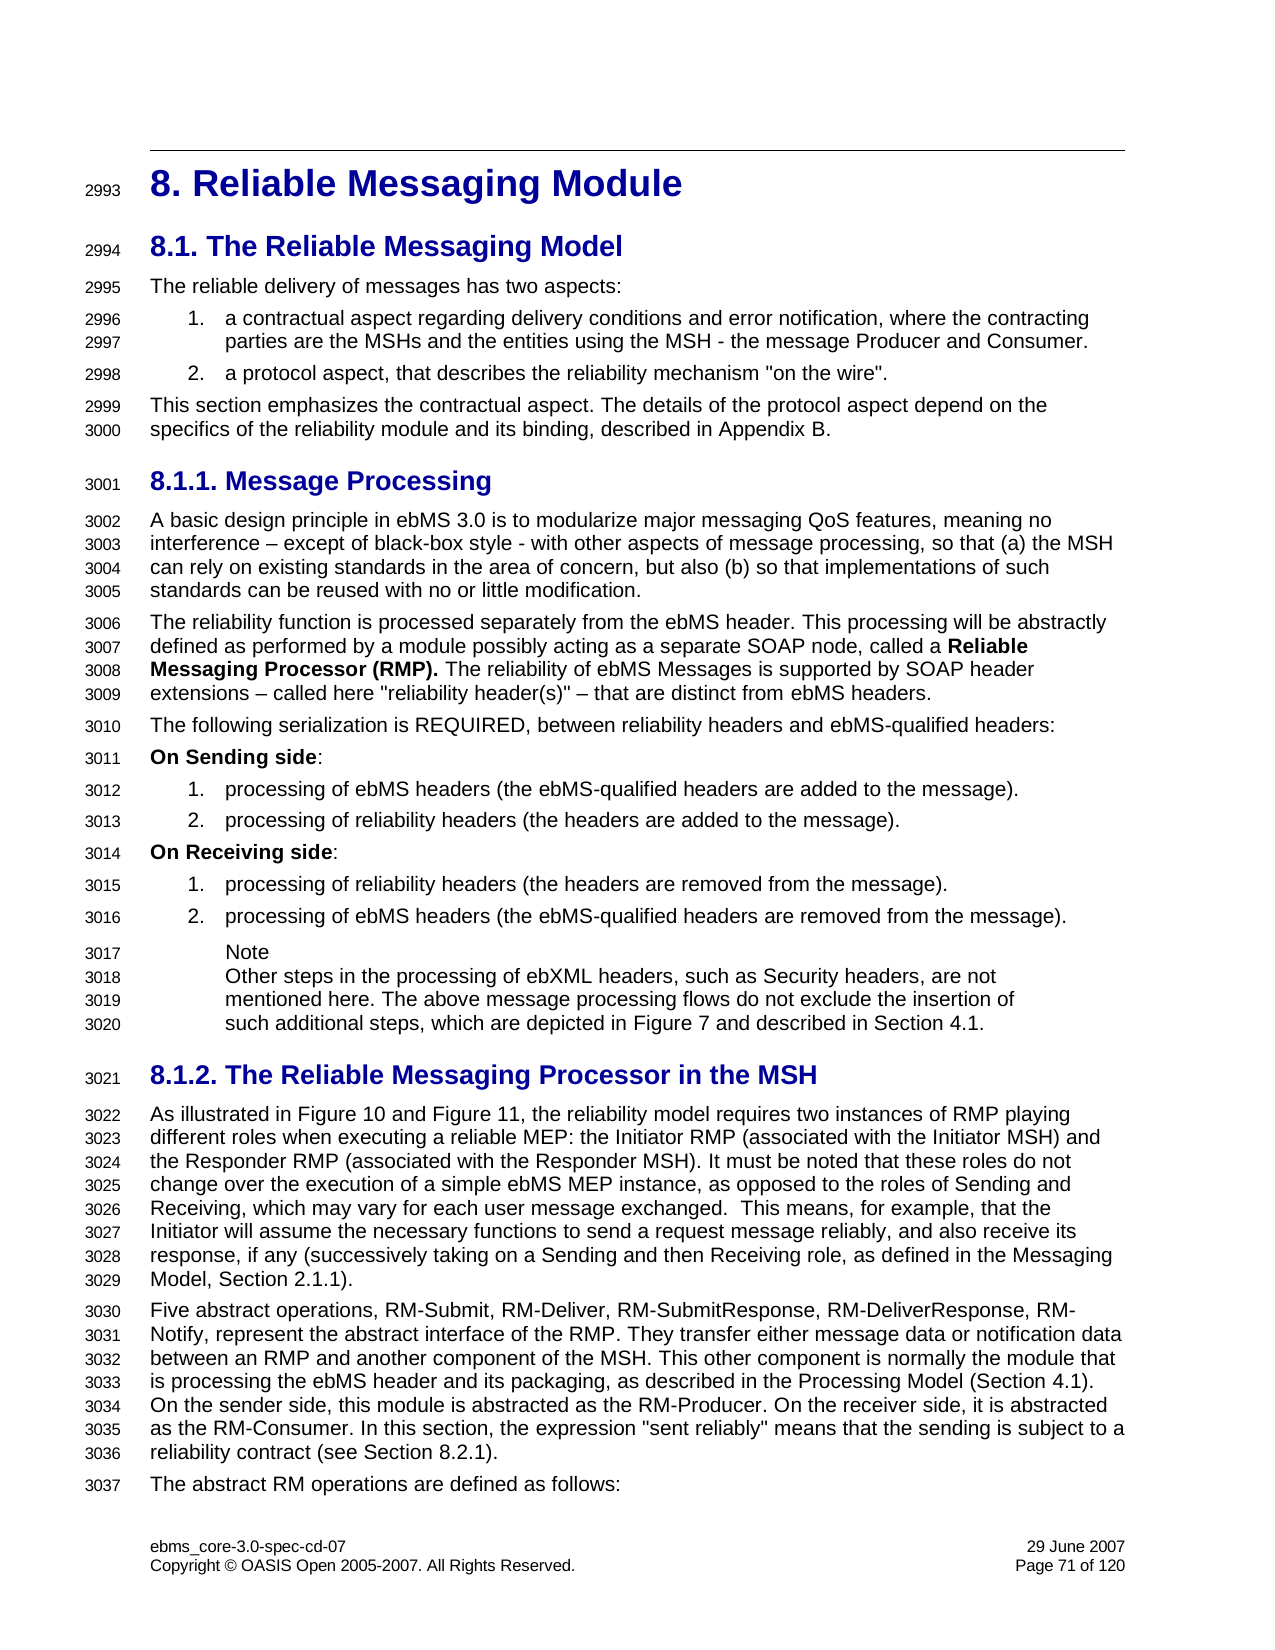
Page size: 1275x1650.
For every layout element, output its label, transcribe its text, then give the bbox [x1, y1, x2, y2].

list a protocol aspect, that describes the reliability mechanism "on the wire". [187, 362, 1125, 385]
text The reliable delivery of messages has two aspects: [150, 274, 1125, 298]
subtitle The Reliable Messaging Model [150, 229, 1125, 262]
list processing of ebMS headers (the ebMS-qualified headers are removed from the message). [187, 904, 1125, 928]
list a contractual aspect regarding delivery conditions and error notification, where the contracting parties are the MSHs and the entities using the MSH - the message Producer and Consumer. [187, 306, 1125, 353]
subtitle The Reliable Messaging Processor in the MSH [150, 1060, 1125, 1090]
text Five abstract operations, RM-Submit, RM-Deliver, RM-SubmitResponse, RM-DeliverResponse, RM-Notify, represent the abstract interface of the RMP. They transfer either message data or notification data between an RMP and another component of the MSH. This other component is normally the module that is processing the ebMS header and its packaging, as described in the Processing Model (Section 4.1). On the sender side, this module is abstracted as the RM-Producer. On the receiver side, it is abstracted as the RM-Consumer. In this section, the expression "sent reliably" means that the sending is subject to a reliability contract (see Section 8.2.1). [150, 1299, 1125, 1464]
text This section emphasizes the contractual aspect. The details of the protocol aspect depend on the specifics of the reliability module and its binding, described in Appendix B. [150, 394, 1125, 441]
text The following serialization is REQUIRED, between reliability headers and ebMS-qualified headers: [150, 713, 1125, 737]
text Note Other steps in the processing of ebXML headers, such as Security headers, are not mentioned here. The above message processing flows do not exclude the insertion of such additional steps, which are depicted in Figure 7 and described in Section 4.1. [225, 941, 1050, 1035]
text On Sending side: [150, 745, 1125, 769]
subtitle Message Processing [150, 466, 1125, 496]
list processing of reliability headers (the headers are removed from the message). [187, 873, 1125, 896]
text As illustrated in Figure 10 and Figure 11, the reliability model requires two instances of RMP playing different roles when executing a reliable MEP: the Initiator RMP (associated with the Initiator MSH) and the Responder RMP (associated with the Responder MSH). It must be noted that these roles do not change over the execution of a simple ebMS MEP instance, as opposed to the roles of Sending and Receiving, which may vary for each user message exchanged. This means, for example, that the Initiator will assume the necessary functions to send a request message reliably, and also receive its response, if any (successively taking on a Sending and then Receiving role, as defined in the Messaging Model, Section 2.1.1). [150, 1102, 1125, 1291]
subtitle Reliable Messaging Module [150, 151, 1125, 204]
text The abstract RM operations are defined as follows: [150, 1472, 1125, 1496]
list processing of ebMS headers (the ebMS-qualified headers are added to the message). [187, 777, 1125, 801]
text On Receiving side: [150, 841, 1125, 864]
list processing of reliability headers (the headers are added to the message). [187, 809, 1125, 832]
text The reliability function is processed separately from the ebMS header. This processing will be abstractly defined as performed by a module possibly acting as a separate SOAP node, called a Reliable Messaging Processor (RMP). The reliability of ebMS Messages is supported by SOAP header extensions – called here "reliability header(s)" – that are distinct from ebMS headers. [150, 611, 1125, 705]
text A basic design principle in ebMS 3.0 is to modularize major messaging QoS features, meaning no interference – except of black-box style - with other aspects of message processing, so that (a) the MSH can rely on existing standards in the area of concern, but also (b) so that implementations of such standards can be reused with no or little modification. [150, 508, 1125, 602]
